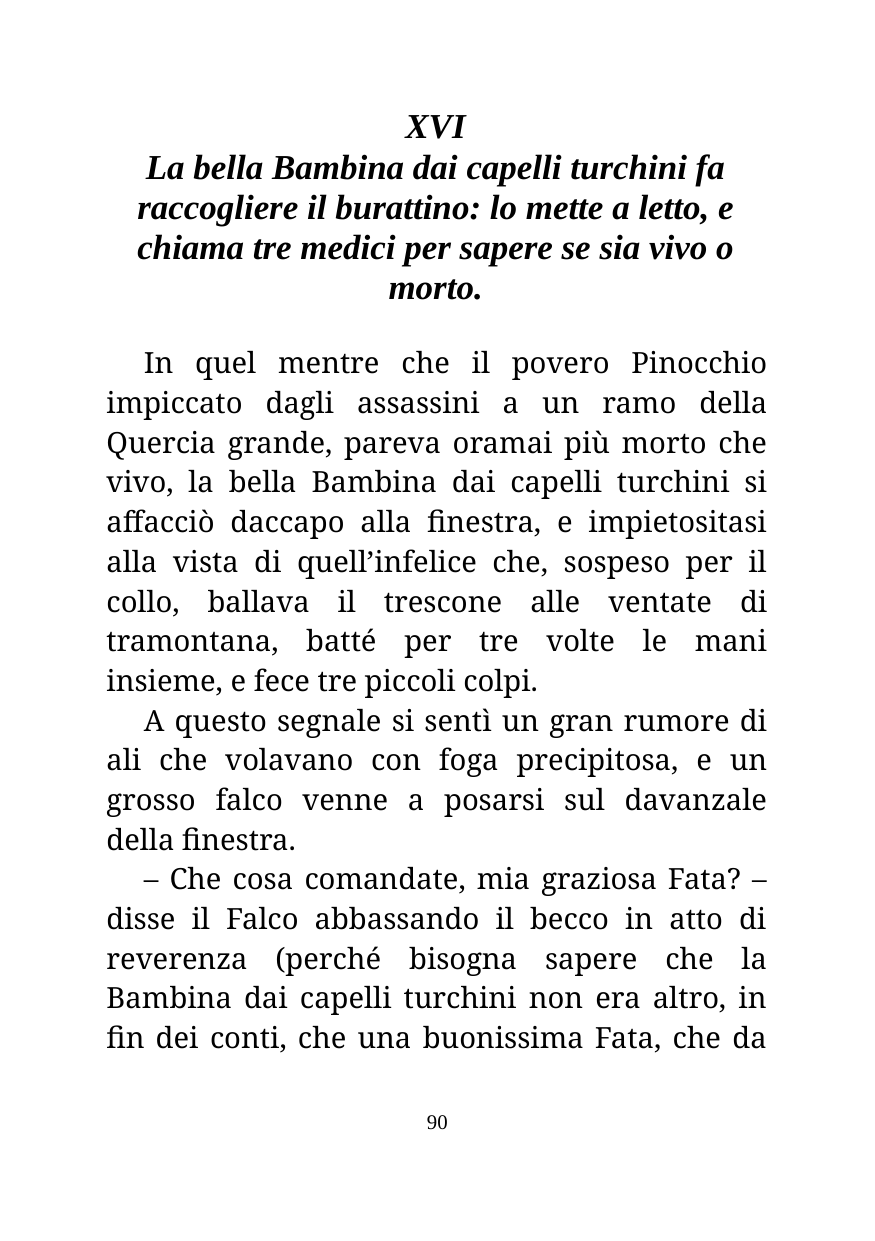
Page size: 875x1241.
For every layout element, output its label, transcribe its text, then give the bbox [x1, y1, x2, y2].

text A questo segnale si sentì un gran rumore di ali che volavano con foga precipitosa, e un grosso falco venne a posarsi sul davanzale della finestra. [106, 700, 768, 859]
subtitle XVI La bella Bambina dai capelli turchini fa raccogliere il burattino: lo mette a letto, e chiama tre medici per sapere se sia vivo o morto. [106, 106, 768, 307]
text – Che cosa comandate, mia graziosa Fata? – disse il Falco abbassando il becco in atto di reverenza (perché bisogna sapere che la Bambina dai capelli turchini non era altro, in fin dei conti, che una buonissima Fata, che da [106, 859, 768, 1057]
text In quel mentre che il povero Pinocchio impiccato dagli assassini a un ramo della Quercia grande, pareva oramai più morto che vivo, la bella Bambina dai capelli turchini si affacciò daccapo alla finestra, e impietositasi alla vista di quell’infelice che, sospeso per il collo, ballava il trescone alle ventate di tramontana, batté per tre volte le mani insieme, e fece tre piccoli colpi. [106, 343, 768, 700]
